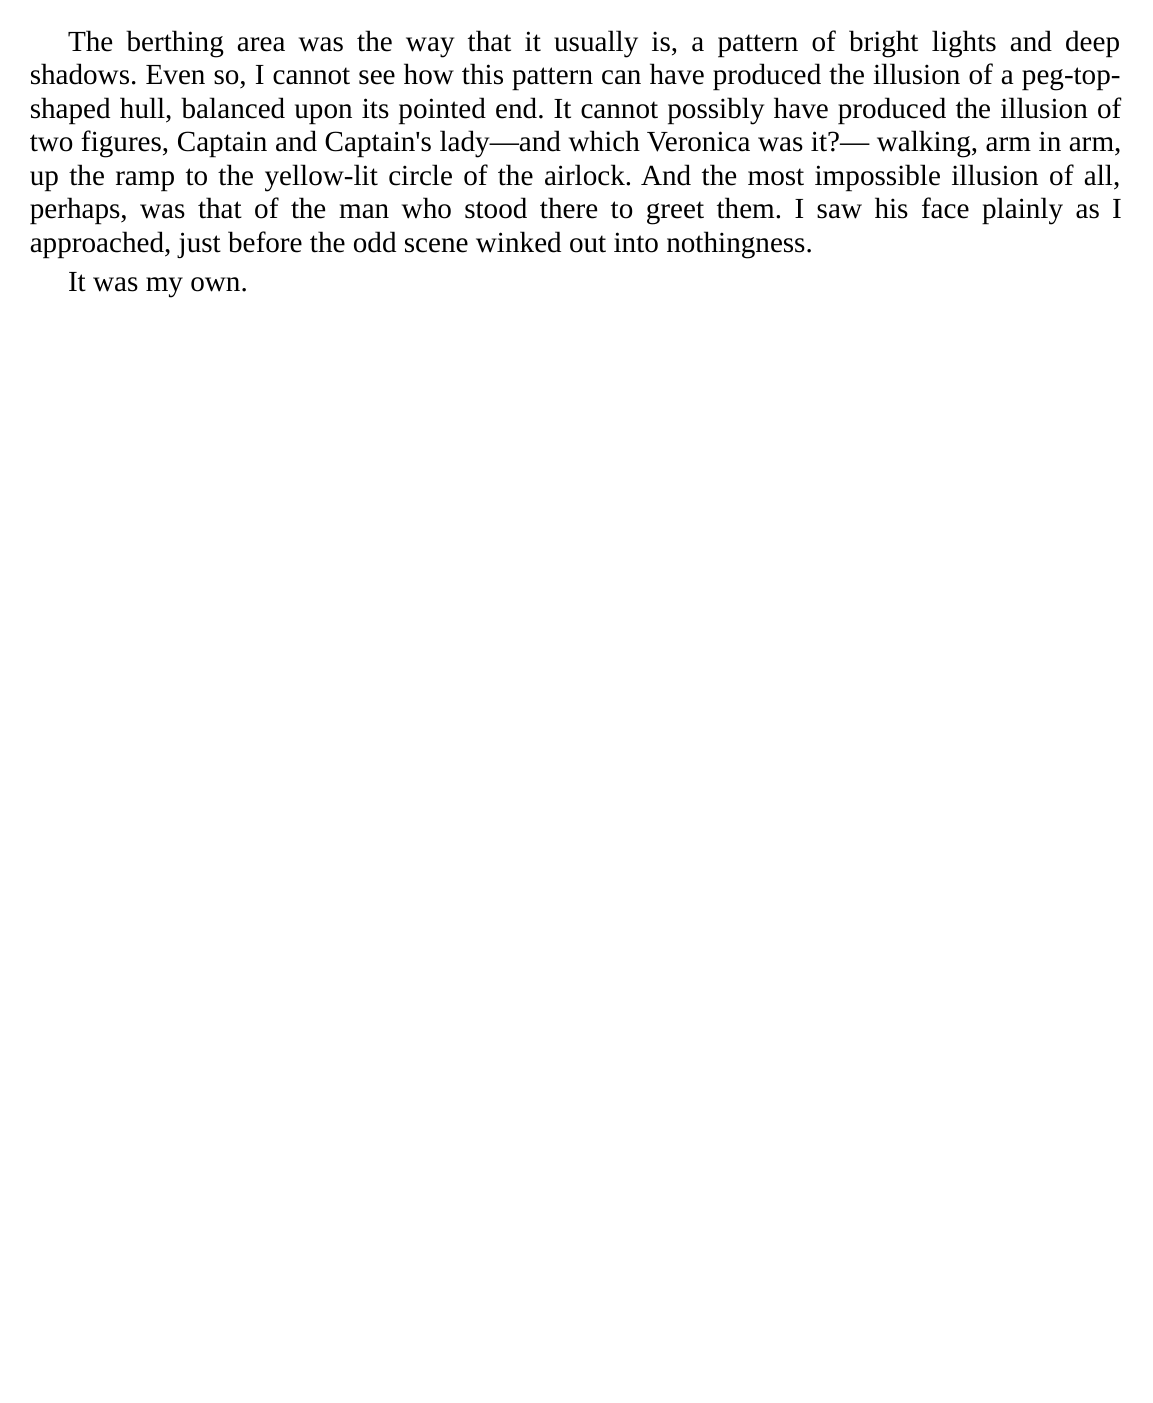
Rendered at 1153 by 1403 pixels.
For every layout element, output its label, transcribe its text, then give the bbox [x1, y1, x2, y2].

text The berthing area was the way that it usually is, a pattern of bright lights and deep shadows. Even so, I cannot see how this pattern can have produced the illusion of a peg-top-shaped hull, balanced upon its pointed end. It cannot possibly have produced the illusion of two figures, Captain and Captain's lady—and which Veronica was it?— walking, arm in arm, up the ramp to the yellow-lit circle of the airlock. And the most impossible illusion of all, perhaps, was that of the man who stood there to greet them. I saw his face plainly as I approached, just before the odd scene winked out into nothingness. [29, 24, 1123, 258]
text It was my own. [29, 264, 1123, 298]
